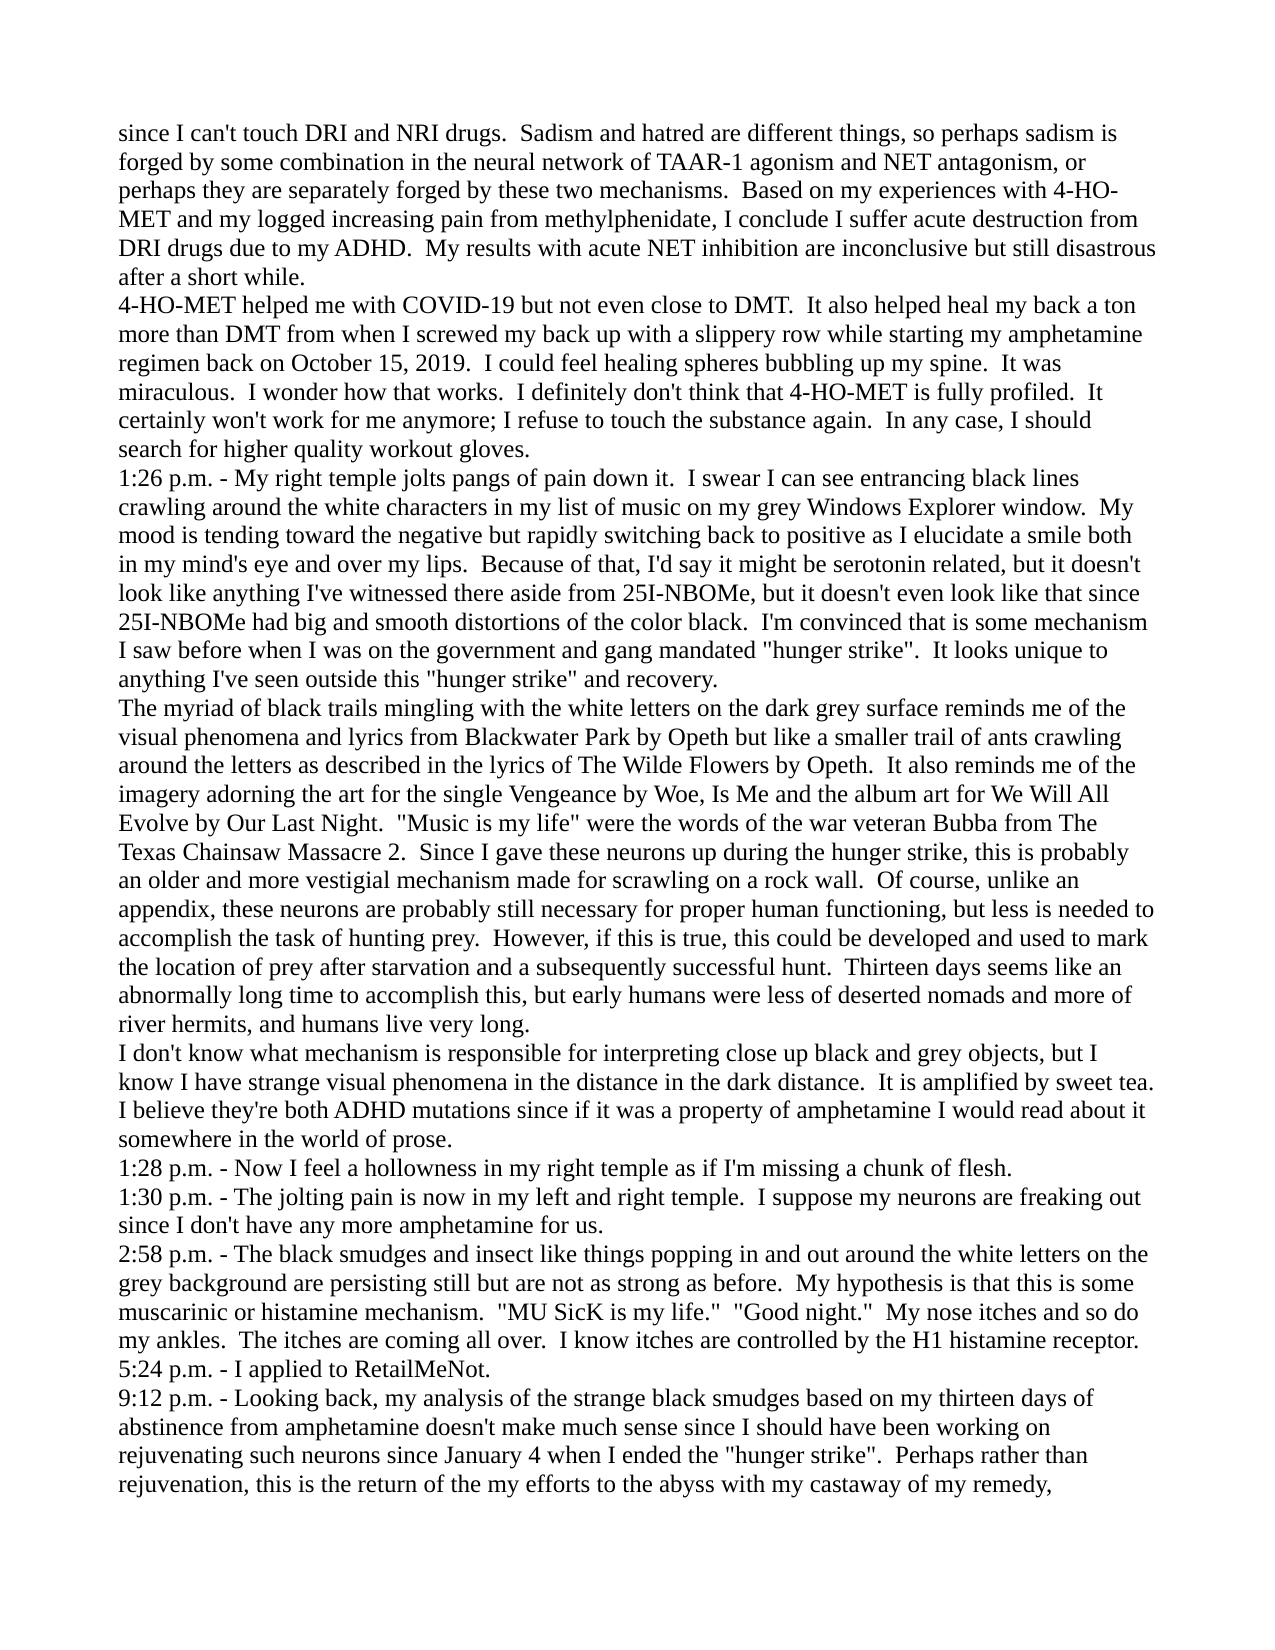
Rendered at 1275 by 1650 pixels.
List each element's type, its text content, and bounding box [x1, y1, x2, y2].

text since I can't touch DRI and NRI drugs. Sadism and hatred are different things, so perhaps sadism is forged by some combination in the neural network of TAAR-1 agonism and NET antagonism, or perhaps they are separately forged by these two mechanisms. Based on my experiences with 4-HO-MET and my logged increasing pain from methylphenidate, I conclude I suffer acute destruction from DRI drugs due to my ADHD. My results with acute NET inhibition are inconclusive but still disastrous after a short while. [118, 118, 1157, 291]
text 1:30 p.m. - The jolting pain is now in my left and right temple. I suppose my neurons are freaking out since I don't have any more amphetamine for us. [118, 1182, 1157, 1239]
text 1:26 p.m. - My right temple jolts pangs of pain down it. I swear I can see entrancing black lines crawling around the white characters in my list of music on my grey Windows Explorer window. My mood is tending toward the negative but rapidly switching back to positive as I elucidate a smile both in my mind's eye and over my lips. Because of that, I'd say it might be serotonin related, but it doesn't look like anything I've witnessed there aside from 25I-NBOMe, but it doesn't even look like that since 25I-NBOMe had big and smooth distortions of the color black. I'm convinced that is some mechanism I saw before when I was on the government and gang mandated "hunger strike". It looks unique to anything I've seen outside this "hunger strike" and recovery. [118, 463, 1157, 693]
text 4-HO-MET helped me with COVID-19 but not even close to DMT. It also helped heal my back a ton more than DMT from when I screwed my back up with a slippery row while starting my amphetamine regimen back on October 15, 2019. I could feel healing spheres bubbling up my spine. It was miraculous. I wonder how that works. I definitely don't think that 4-HO-MET is fully profiled. It certainly won't work for me anymore; I refuse to touch the substance again. In any case, I should search for higher quality workout gloves. [118, 291, 1157, 463]
text 9:12 p.m. - Looking back, my analysis of the strange black smudges based on my thirteen days of abstinence from amphetamine doesn't make much sense since I should have been working on rejuvenating such neurons since January 4 when I ended the "hunger strike". Perhaps rather than rejuvenation, this is the return of the my efforts to the abyss with my castaway of my remedy, [118, 1383, 1157, 1498]
text 5:24 p.m. - I applied to RetailMeNot. [118, 1354, 1157, 1383]
text 2:58 p.m. - The black smudges and insect like things popping in and out around the white letters on the grey background are persisting still but are not as strong as before. My hypothesis is that this is some muscarinic or histamine mechanism. "MU SicK is my life." "Good night." My nose itches and so do my ankles. The itches are coming all over. I know itches are controlled by the H1 histamine receptor. [118, 1239, 1157, 1354]
text I don't know what mechanism is responsible for interpreting close up black and grey objects, but I know I have strange visual phenomena in the distance in the dark distance. It is amplified by sweet tea. I believe they're both ADHD mutations since if it was a property of amphetamine I would read about it somewhere in the world of prose. [118, 1038, 1157, 1153]
text 1:28 p.m. - Now I feel a hollowness in my right temple as if I'm missing a chunk of flesh. [118, 1153, 1157, 1182]
text The myriad of black trails mingling with the white letters on the dark grey surface reminds me of the visual phenomena and lyrics from Blackwater Park by Opeth but like a smaller trail of ants crawling around the letters as described in the lyrics of The Wilde Flowers by Opeth. It also reminds me of the imagery adorning the art for the single Vengeance by Woe, Is Me and the album art for We Will All Evolve by Our Last Night. "Music is my life" were the words of the war veteran Bubba from The Texas Chainsaw Massacre 2. Since I gave these neurons up during the hunger strike, this is probably an older and more vestigial mechanism made for scrawling on a rock wall. Of course, unlike an appendix, these neurons are probably still necessary for proper human functioning, but less is needed to accomplish the task of hunting prey. However, if this is true, this could be developed and used to mark the location of prey after starvation and a subsequently successful hunt. Thirteen days seems like an abnormally long time to accomplish this, but early humans were less of deserted nomads and more of river hermits, and humans live very long. [118, 693, 1157, 1038]
